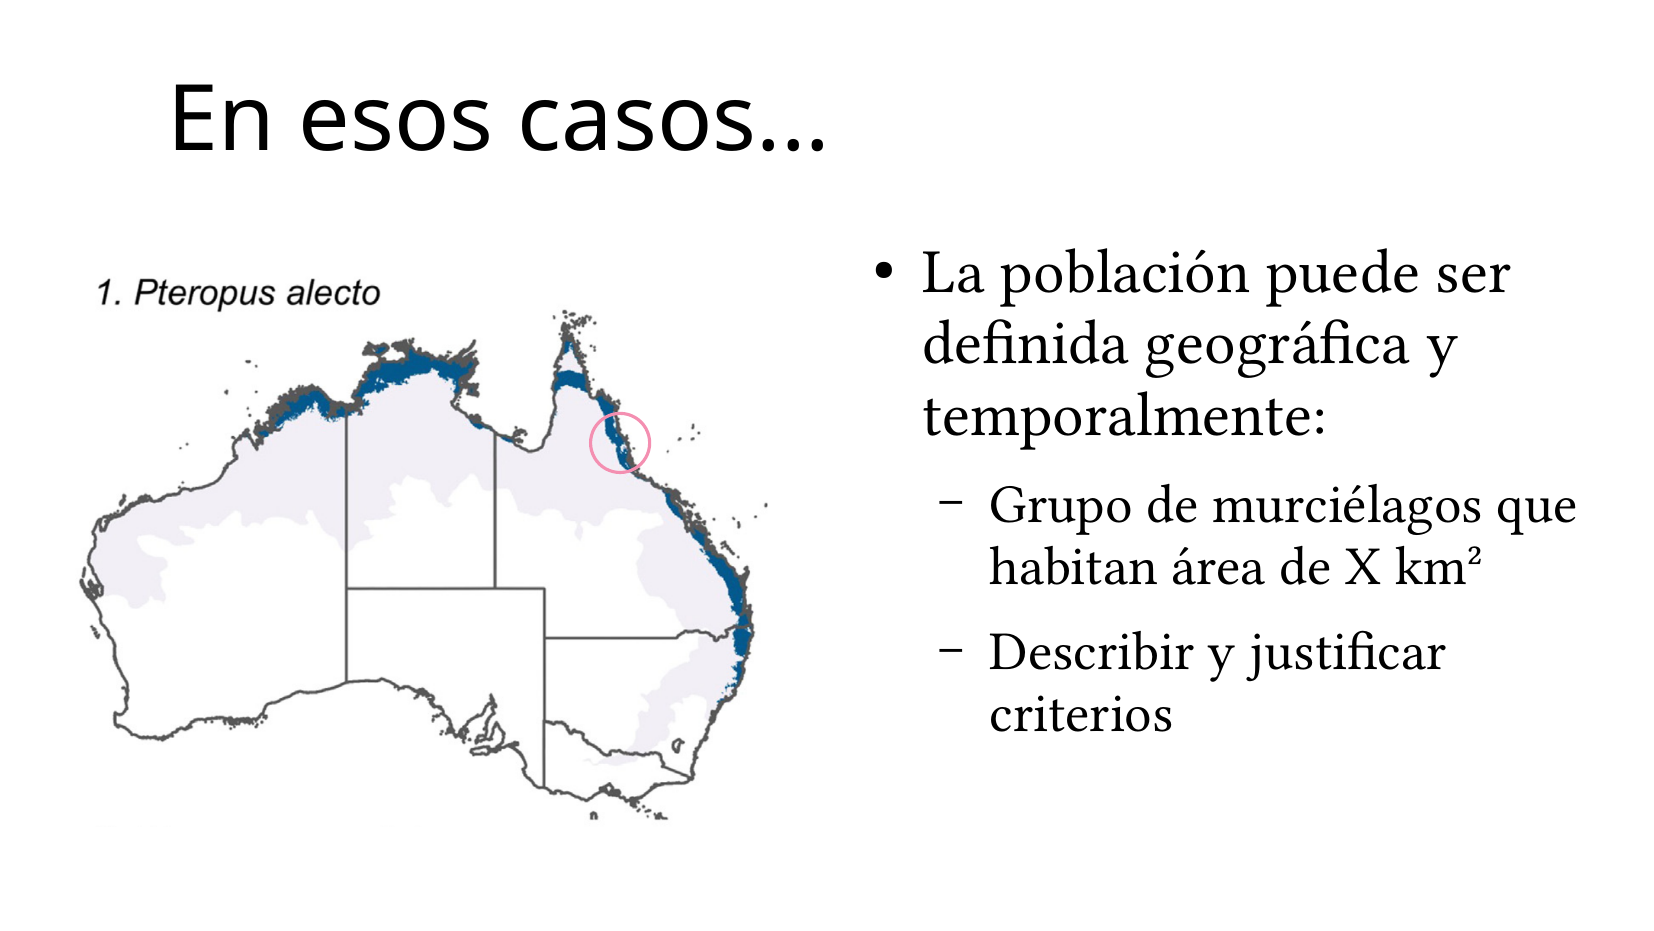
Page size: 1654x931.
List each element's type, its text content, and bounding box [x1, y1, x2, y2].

list La población puede ser definida geográfica y temporalmente: Grupo de murciélagos que habitan área de X km² Describir y justificar criterios [856, 236, 1583, 776]
picture [61, 250, 768, 827]
title En esos casos... [82, 37, 916, 193]
